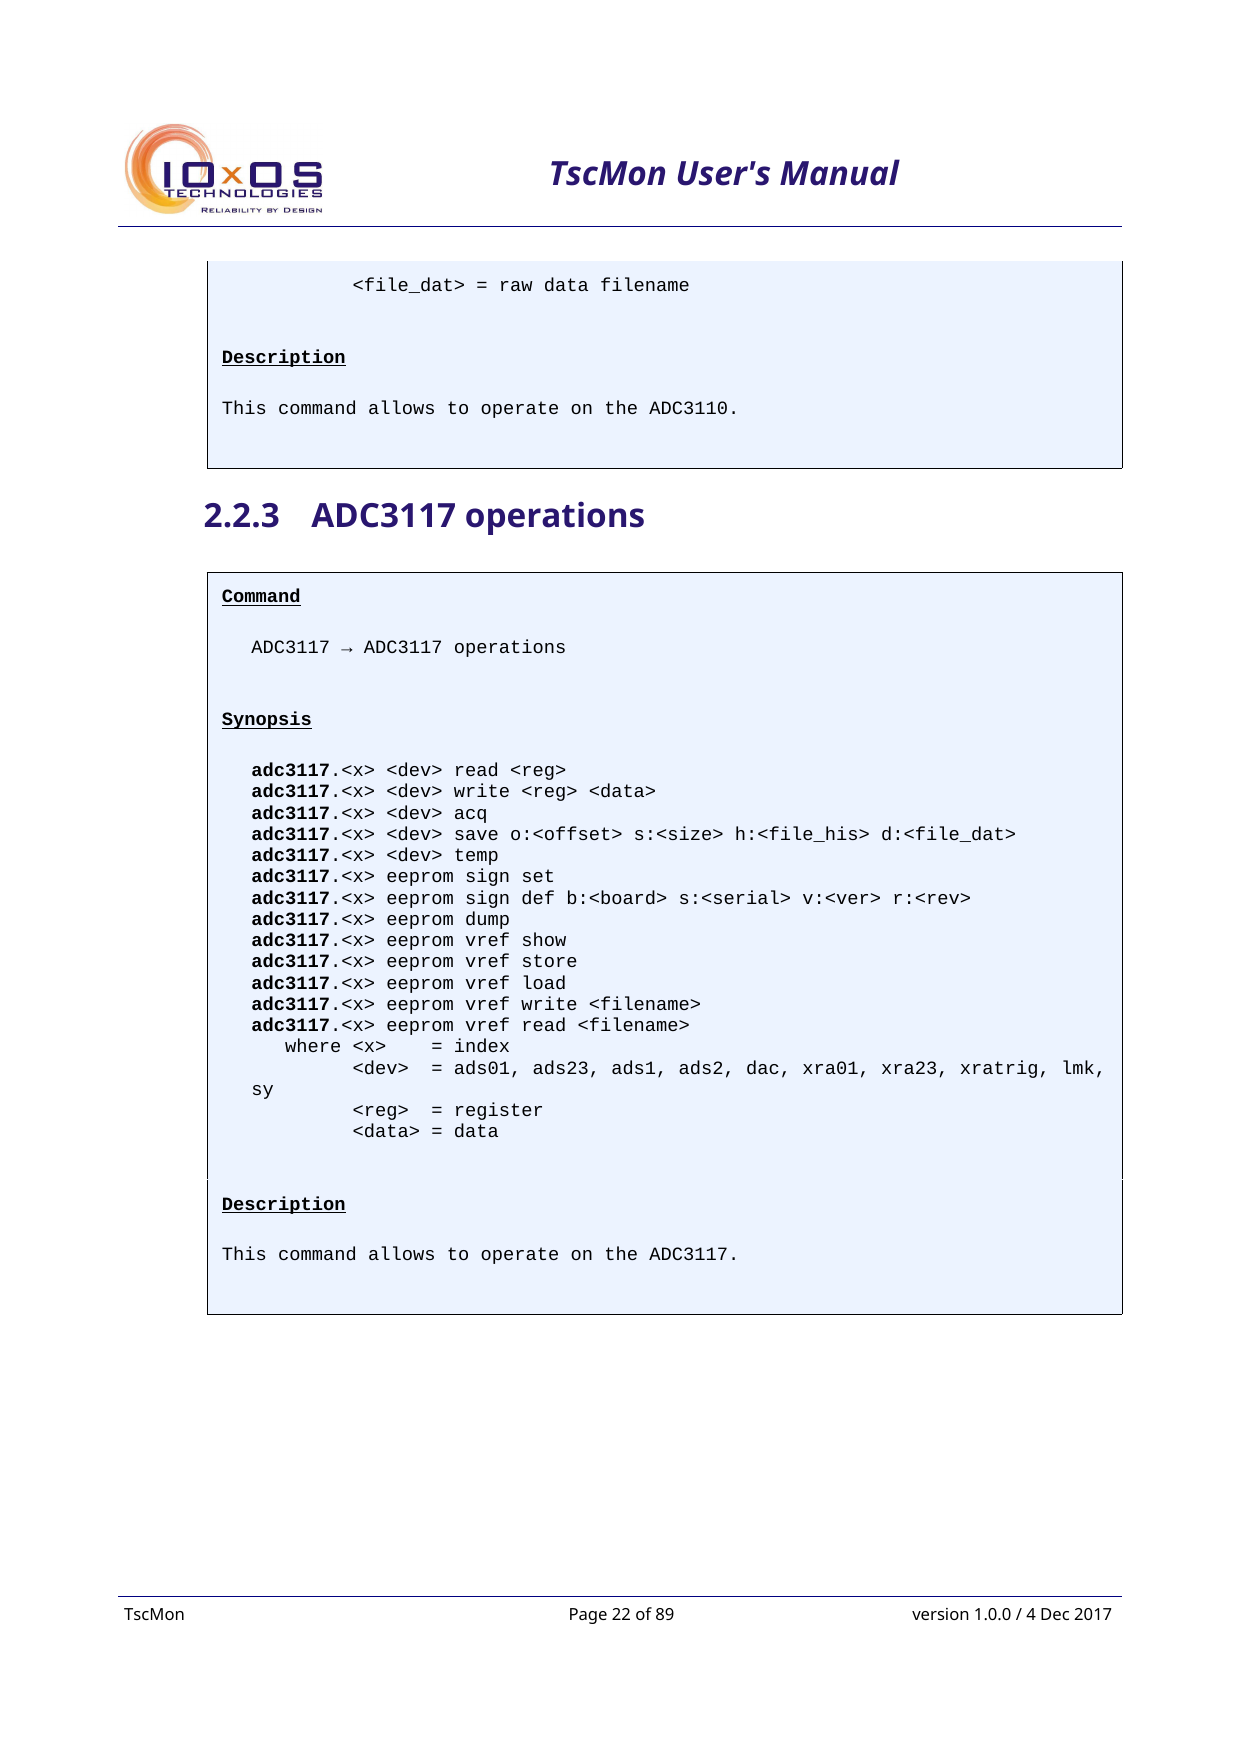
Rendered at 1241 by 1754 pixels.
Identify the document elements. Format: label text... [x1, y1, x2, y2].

subtitle Description [208, 1179, 1122, 1230]
text <file_dat> = raw data filename [208, 261, 1122, 297]
text adc3117.<x> <dev> read <reg> [208, 746, 1122, 782]
text where <x> = index [208, 1037, 1122, 1058]
text adc3117.<x> <dev> temp [208, 846, 1122, 867]
text adc3117.<x> eeprom vref store [208, 952, 1122, 973]
text adc3117.<x> <dev> write <reg> <data> [208, 782, 1122, 803]
picture [123, 123, 323, 217]
text adc3117.<x> eeprom vref load [208, 973, 1122, 995]
subtitle ADC3117 operations [195, 491, 1122, 537]
text adc3117.<x> eeprom sign set [208, 867, 1122, 888]
text adc3117.<x> <dev> save o:<offset> s:<size> h:<file_his> d:<file_dat> [208, 825, 1122, 846]
subtitle Synopsis [208, 695, 1122, 746]
text adc3117.<x> eeprom vref show [208, 931, 1122, 952]
text This command allows to operate on the ADC3110. [208, 384, 1122, 417]
text Command [208, 573, 1122, 623]
text This command allows to operate on the ADC3117. [208, 1230, 1122, 1263]
text adc3117.<x> eeprom dump [208, 910, 1122, 931]
text adc3117.<x> eeprom sign def b:<board> s:<serial> v:<ver> r:<rev> [208, 888, 1122, 910]
text <data> = data [208, 1122, 1122, 1143]
text adc3117.<x> <dev> acq [208, 803, 1122, 825]
subtitle Description [208, 333, 1122, 384]
text <reg> = register [208, 1101, 1122, 1122]
text adc3117.<x> eeprom vref read <filename> [208, 1016, 1122, 1037]
text adc3117.<x> eeprom vref write <filename> [208, 995, 1122, 1016]
text ADC3117 → ADC3117 operations [208, 623, 1122, 659]
text <dev> = ads01, ads23, ads1, ads2, dac, xra01, xra23, xratrig, lmk, sy [208, 1058, 1122, 1101]
